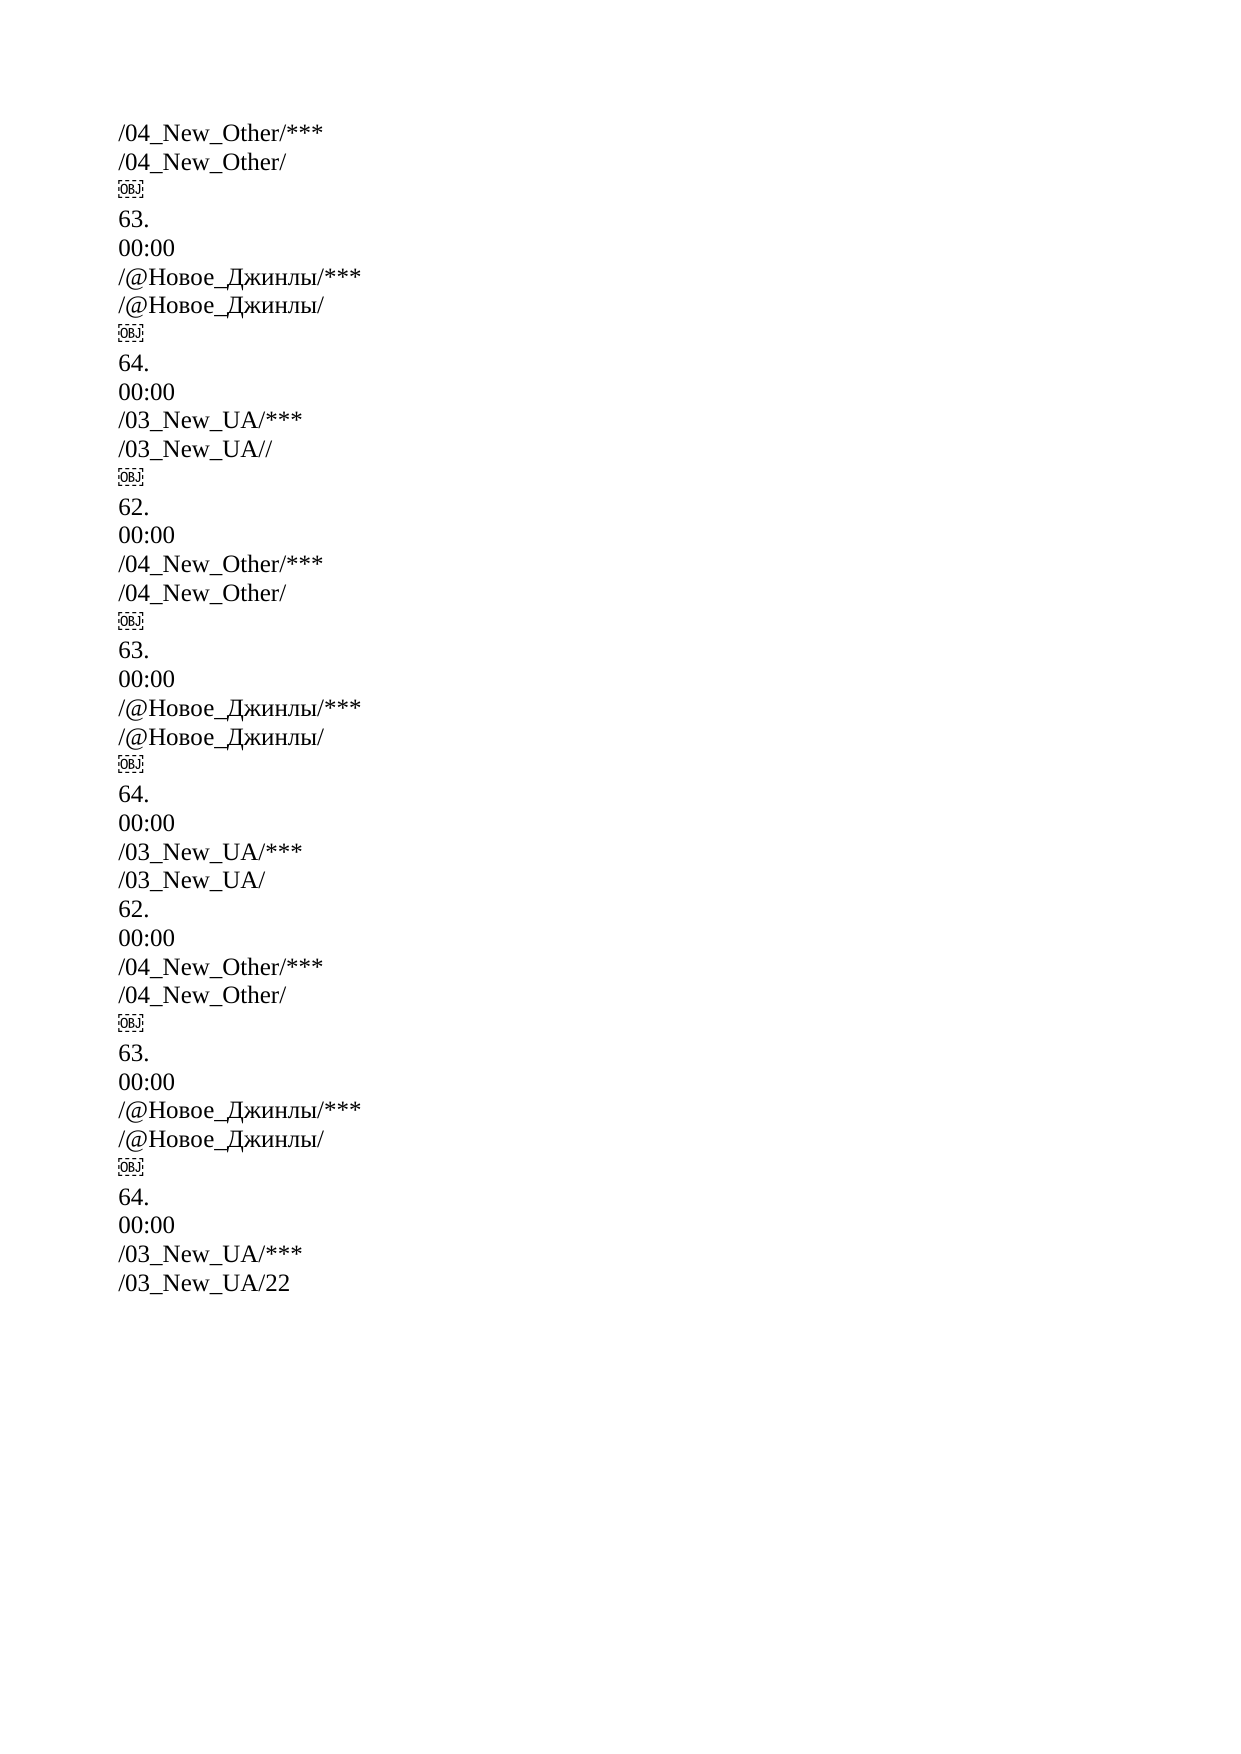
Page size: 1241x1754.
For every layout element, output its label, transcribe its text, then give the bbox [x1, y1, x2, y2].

text ￼ [118, 1153, 1122, 1182]
text 63. [118, 204, 1122, 233]
text 63. [118, 1038, 1122, 1067]
text /@Новое_Джинлы/*** [118, 262, 1122, 291]
text /03_New_UA// [118, 434, 1122, 463]
text 62. [118, 492, 1122, 521]
text 64. [118, 779, 1122, 808]
text /03_New_UA/*** [118, 406, 1122, 434]
text /@Новое_Джинлы/ [118, 722, 1122, 751]
text /03_New_UA/ [118, 866, 1122, 894]
text 00:00 [118, 808, 1122, 837]
text ￼ [118, 463, 1122, 492]
text ￼ [118, 319, 1122, 348]
text 00:00 [118, 664, 1122, 693]
text 00:00 [118, 1211, 1122, 1239]
text /@Новое_Джинлы/*** [118, 1096, 1122, 1124]
text /04_New_Other/*** [118, 952, 1122, 981]
text /03_New_UA/*** [118, 1239, 1122, 1268]
text ￼ [118, 176, 1122, 204]
text /04_New_Other/ [118, 981, 1122, 1009]
text /@Новое_Джинлы/ [118, 1124, 1122, 1153]
text 64. [118, 1182, 1122, 1211]
text 63. [118, 636, 1122, 664]
text /@Новое_Джинлы/ [118, 291, 1122, 319]
text /04_New_Other/*** [118, 549, 1122, 578]
text ￼ [118, 1009, 1122, 1038]
text /03_New_UA/22 [118, 1268, 1122, 1297]
text /04_New_Other/ [118, 147, 1122, 176]
text ￼ [118, 607, 1122, 636]
text /@Новое_Джинлы/*** [118, 693, 1122, 722]
text 00:00 [118, 923, 1122, 952]
text 00:00 [118, 1067, 1122, 1096]
text 64. [118, 348, 1122, 377]
text 62. [118, 894, 1122, 923]
text /04_New_Other/*** [118, 118, 1122, 147]
text 00:00 [118, 233, 1122, 262]
text 00:00 [118, 377, 1122, 406]
text 00:00 [118, 521, 1122, 549]
text ￼ [118, 751, 1122, 779]
text /03_New_UA/*** [118, 837, 1122, 866]
text /04_New_Other/ [118, 578, 1122, 607]
